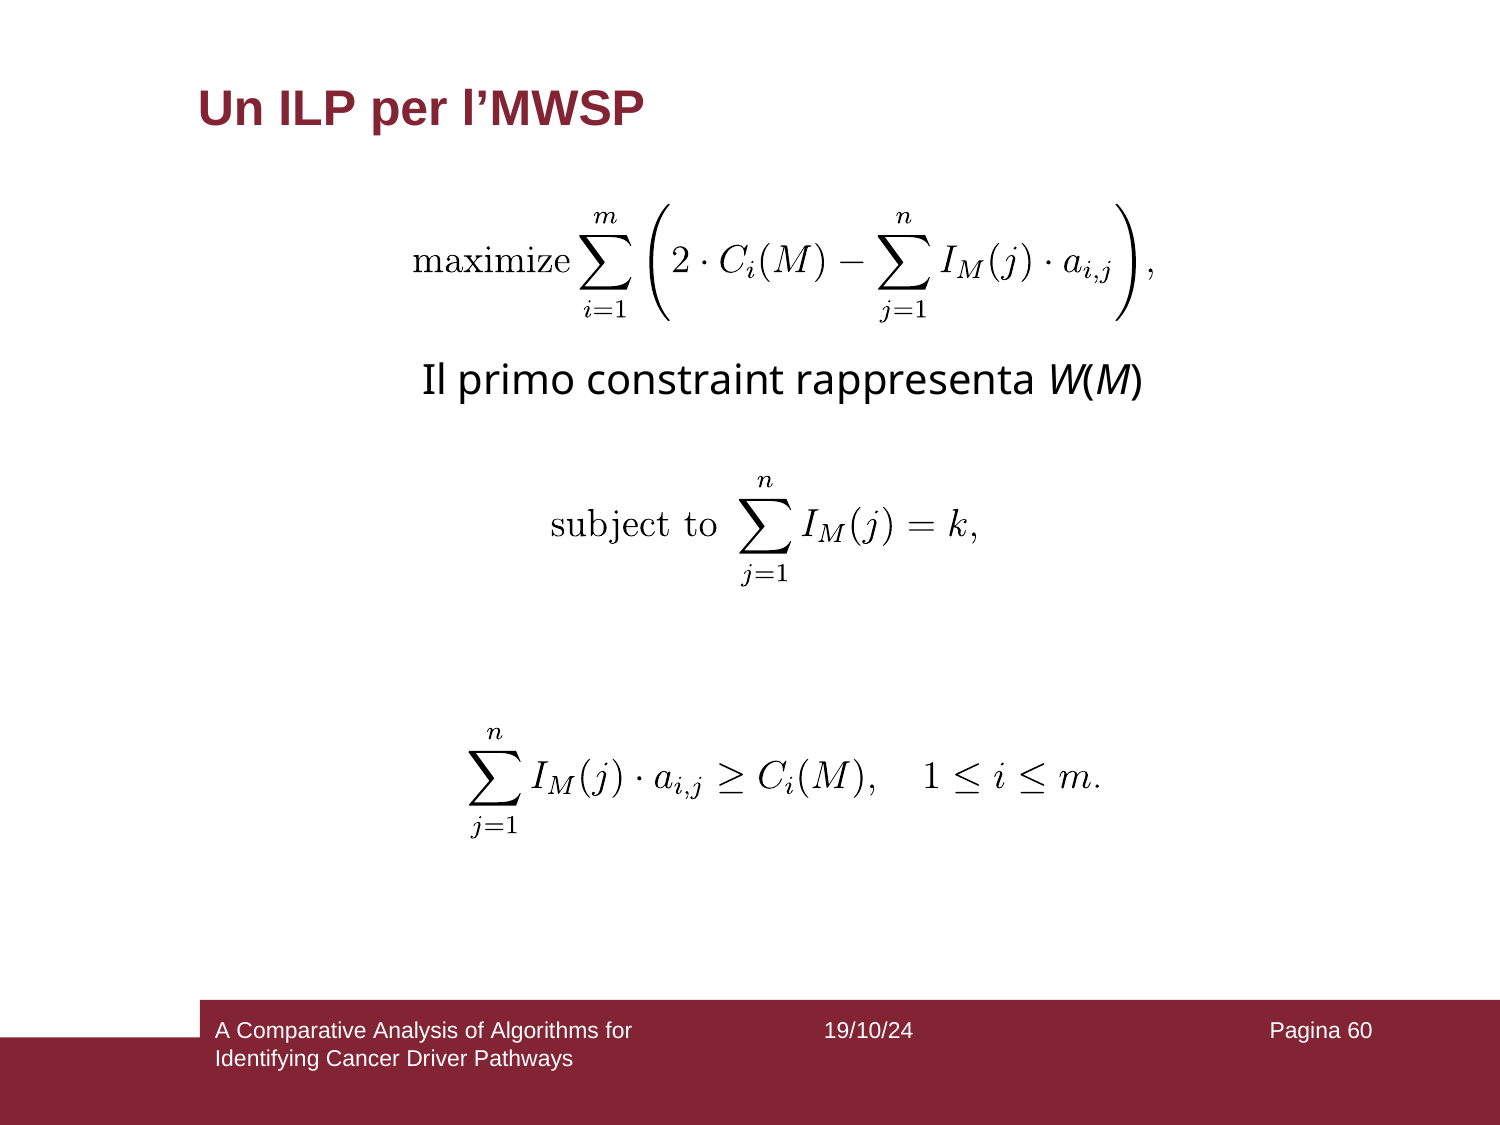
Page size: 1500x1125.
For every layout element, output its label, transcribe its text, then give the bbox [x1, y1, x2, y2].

picture [413, 203, 1153, 323]
text_box Il primo constraint rappresenta W(M) [407, 345, 1176, 461]
picture [468, 727, 1100, 839]
text_box A Comparative Analysis of Algorithms for Identifying Cancer Driver Pathways [199, 1008, 676, 1084]
text_box Pagina <number> [1074, 1008, 1388, 1084]
text_box 19/10/24 [712, 1008, 1026, 1084]
picture [551, 475, 977, 587]
title Un ILP per l’MWSP [183, 67, 1400, 150]
